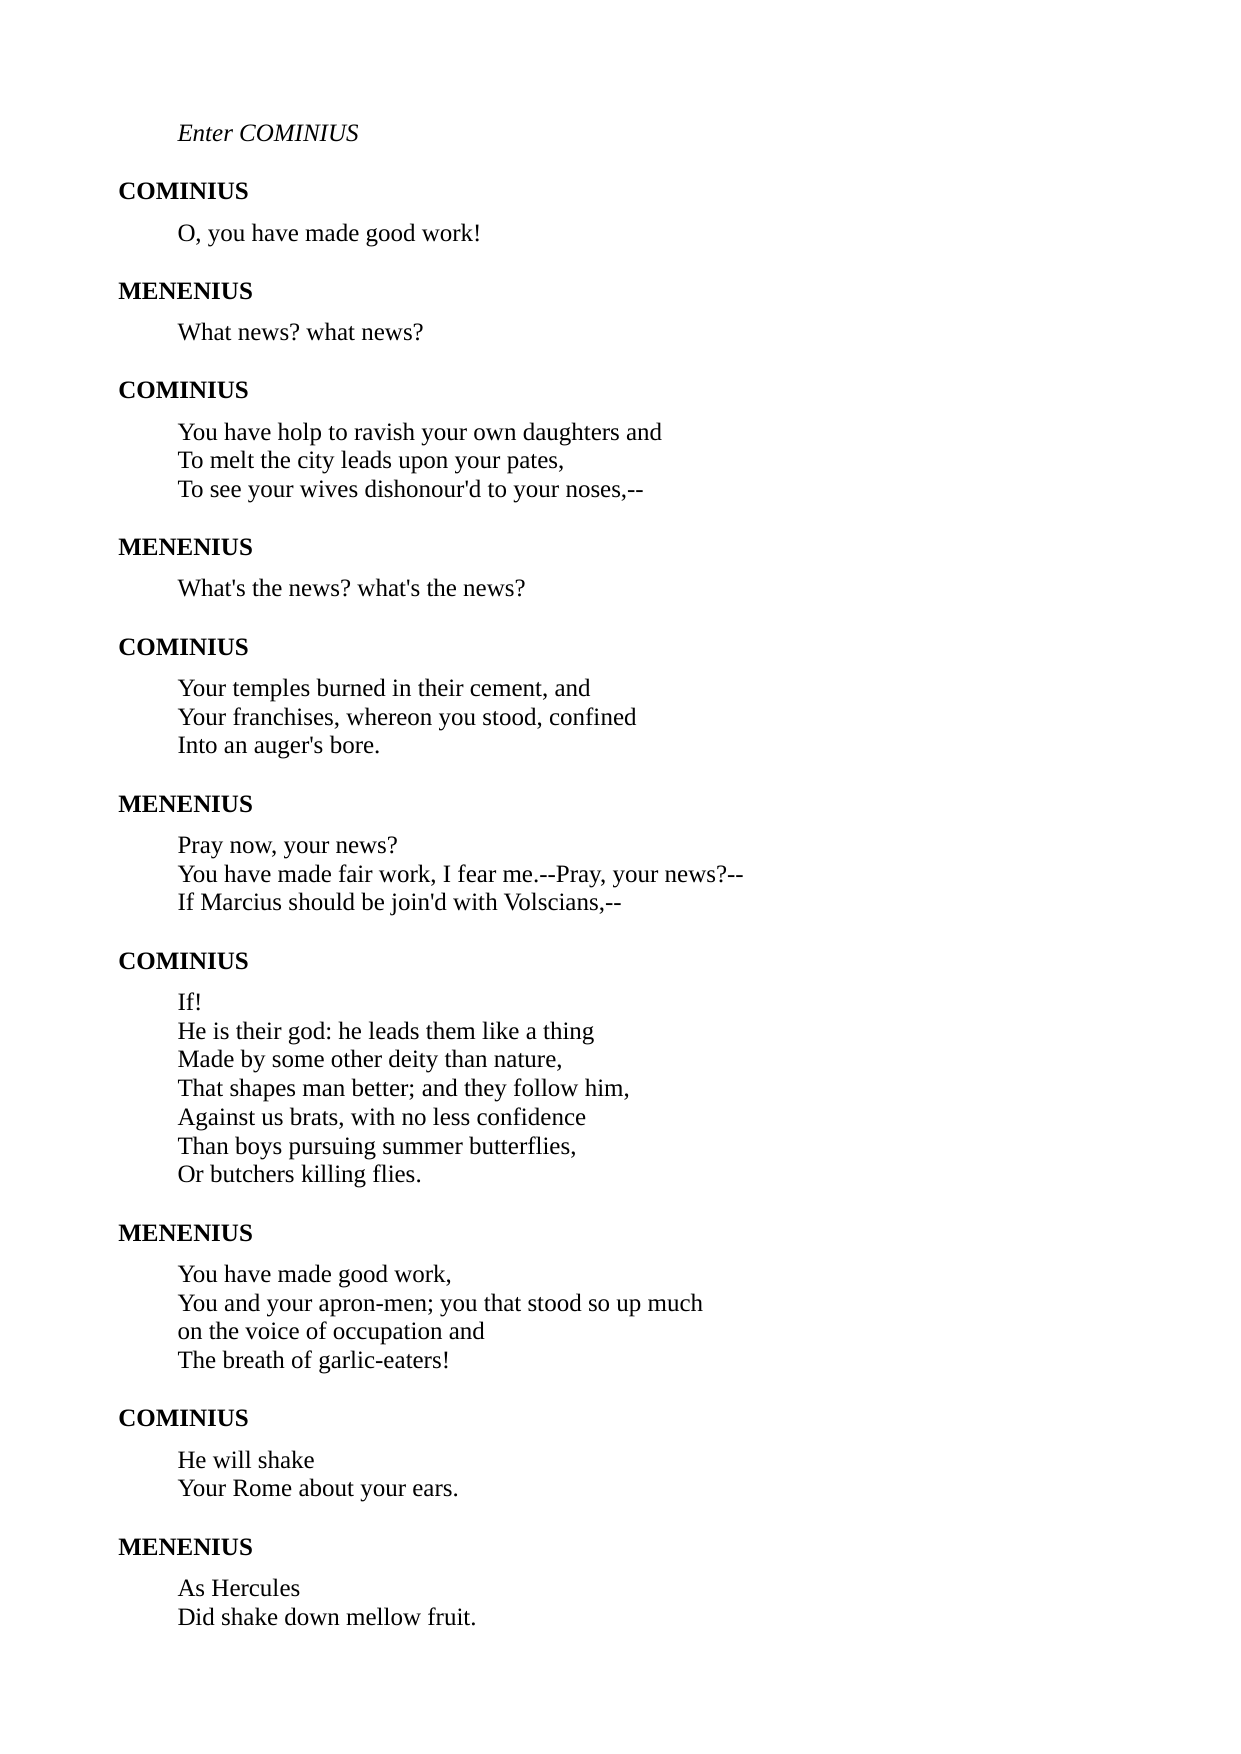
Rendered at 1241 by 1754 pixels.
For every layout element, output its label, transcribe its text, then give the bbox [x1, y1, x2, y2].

text MENENIUS [118, 789, 1122, 817]
text MENENIUS [118, 1218, 1122, 1246]
text COMINIUS [118, 632, 1122, 661]
text COMINIUS [118, 946, 1122, 974]
text COMINIUS [118, 375, 1122, 404]
text MENENIUS [118, 1532, 1122, 1560]
text What news? what news? [177, 317, 1063, 346]
text He will shake Your Rome about your ears. [177, 1445, 1063, 1502]
text COMINIUS [118, 1403, 1122, 1432]
text O, you have made good work! [177, 218, 1063, 246]
text As Hercules Did shake down mellow fruit. [177, 1573, 1063, 1630]
text Enter COMINIUS [177, 118, 1063, 147]
text If! He is their god: he leads them like a thing Made by some other deity than nature, That shapes man better; and they follow him, Against us brats, with no less confidence Than boys pursuing summer butterflies, Or butchers killing flies. [177, 987, 1063, 1188]
text MENENIUS [118, 276, 1122, 304]
text You have holp to ravish your own daughters and To melt the city leads upon your pates, To see your wives dishonour'd to your noses,-- [177, 417, 1063, 503]
text COMINIUS [118, 176, 1122, 205]
text Your temples burned in their cement, and Your franchises, whereon you stood, confined Into an auger's bore. [177, 673, 1063, 759]
text Pray now, your news? You have made fair work, I fear me.--Pray, your news?-- If Marcius should be join'd with Volscians,-- [177, 830, 1063, 916]
text What's the news? what's the news? [177, 573, 1063, 602]
text You have made good work, You and your apron-men; you that stood so up much on the voice of occupation and The breath of garlic-eaters! [177, 1259, 1063, 1374]
text MENENIUS [118, 532, 1122, 561]
